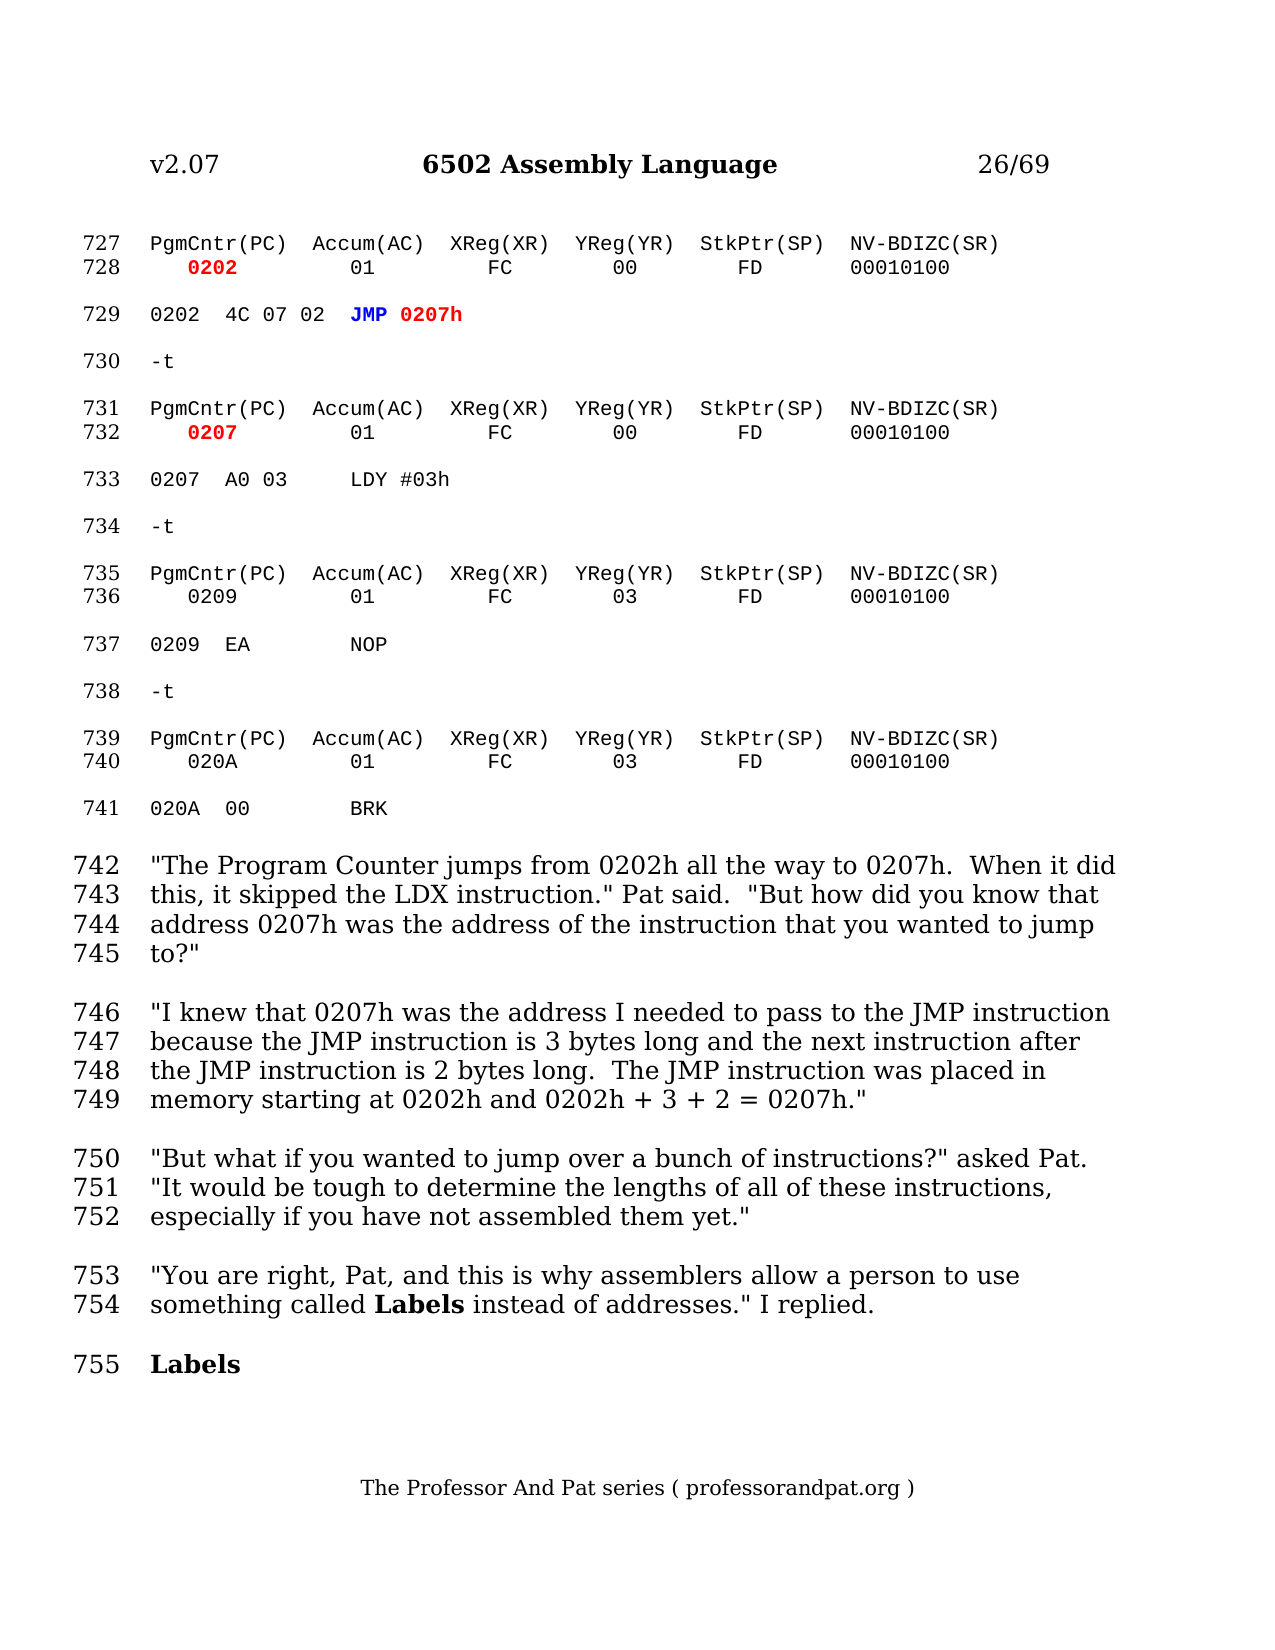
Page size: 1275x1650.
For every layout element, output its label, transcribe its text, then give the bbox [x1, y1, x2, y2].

text "But what if you wanted to jump over a bunch of instructions?" asked Pat. "It would be tough to determine the lengths of all of these instructions, especially if you have not assembled them yet." [150, 1144, 1125, 1232]
text 0207 01 FC 00 FD 00010100 [150, 422, 1125, 445]
text PgmCntr(PC) Accum(AC) XReg(XR) YReg(YR) StkPtr(SP) NV-BDIZC(SR) [150, 398, 1125, 422]
text 020A 01 FC 03 FD 00010100 [150, 751, 1125, 775]
text 020A 00 BRK [150, 798, 1125, 822]
text 0209 EA NOP [150, 634, 1125, 657]
text -t [150, 681, 1125, 704]
text 0207 A0 03 LDY #03h [150, 469, 1125, 492]
text PgmCntr(PC) Accum(AC) XReg(XR) YReg(YR) StkPtr(SP) NV-BDIZC(SR) [150, 728, 1125, 751]
text -t [150, 516, 1125, 539]
text 0202 4C 07 02 JMP 0207h [150, 304, 1125, 328]
text 0209 01 FC 03 FD 00010100 [150, 587, 1125, 610]
subtitle Labels [150, 1350, 1125, 1379]
text -t [150, 351, 1125, 375]
text "I knew that 0207h was the address I needed to pass to the JMP instruction because the JMP instruction is 3 bytes long and the next instruction after the JMP instruction is 2 bytes long. The JMP instruction was placed in memory starting at 0202h and 0202h + 3 + 2 = 0207h." [150, 998, 1125, 1115]
text 0202 01 FC 00 FD 00010100 [150, 257, 1125, 281]
text "You are right, Pat, and this is why assemblers allow a person to use something called Labels instead of addresses." I replied. [150, 1261, 1125, 1320]
text PgmCntr(PC) Accum(AC) XReg(XR) YReg(YR) StkPtr(SP) NV-BDIZC(SR) [150, 233, 1125, 257]
text "The Program Counter jumps from 0202h all the way to 0207h. When it did this, it skipped the LDX instruction." Pat said. "But how did you know that address 0207h was the address of the instruction that you wanted to jump to?" [150, 851, 1125, 968]
text PgmCntr(PC) Accum(AC) XReg(XR) YReg(YR) StkPtr(SP) NV-BDIZC(SR) [150, 563, 1125, 587]
